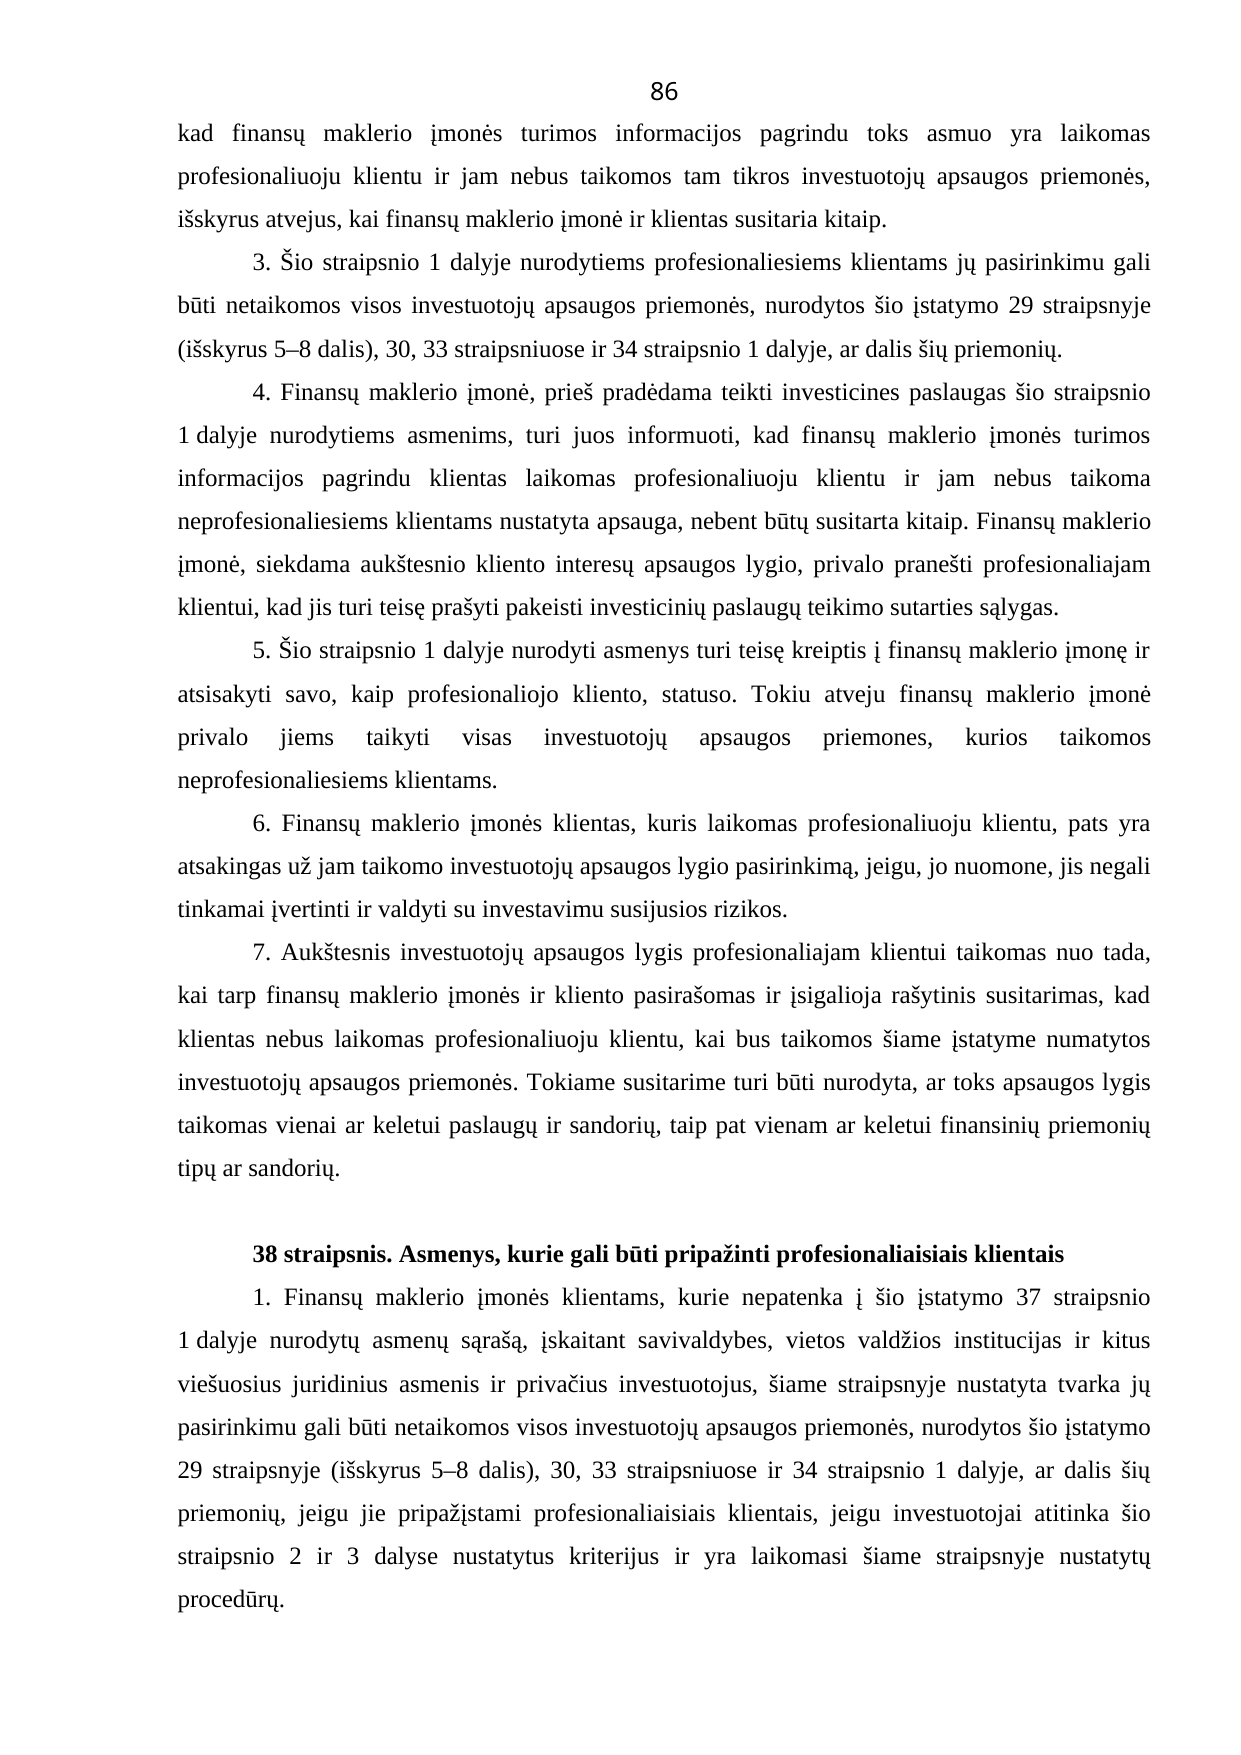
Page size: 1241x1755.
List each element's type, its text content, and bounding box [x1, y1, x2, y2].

text 38 straipsnis. Asmenys, kurie gali būti pripažinti profesionaliaisiais klientais [177, 1239, 1152, 1268]
text 6. Finansų maklerio įmonės klientas, kuris laikomas profesionaliuoju klientu, pats yra atsakingas už jam taikomo investuotojų apsaugos lygio pasirinkimą, jeigu, jo nuomone, jis negali tinkamai įvertinti ir valdyti su investavimu susijusios rizikos. [177, 808, 1152, 923]
text 5. Šio straipsnio 1 dalyje nurodyti asmenys turi teisę kreiptis į finansų maklerio įmonę ir atsisakyti savo, kaip profesionaliojo kliento, statuso. Tokiu atveju finansų maklerio įmonė privalo jiems taikyti visas investuotojų apsaugos priemones, kurios taikomos neprofesionaliesiems klientams. [177, 636, 1152, 794]
text 1. Finansų maklerio įmonės klientams, kurie nepatenka į šio įstatymo 37 straipsnio 1 dalyje nurodytų asmenų sąrašą, įskaitant savivaldybes, vietos valdžios institucijas ir kitus viešuosius juridinius asmenis ir privačius investuotojus, šiame straipsnyje nustatyta tvarka jų pasirinkimu gali būti netaikomos visos investuotojų apsaugos priemonės, nurodytos šio įstatymo 29 straipsnyje (išskyrus 5–8 dalis), 30, 33 straipsniuose ir 34 straipsnio 1 dalyje, ar dalis šių priemonių, jeigu jie pripažįstami profesionaliaisiais klientais, jeigu investuotojai atitinka šio straipsnio 2 ir 3 dalyse nustatytus kriterijus ir yra laikomasi šiame straipsnyje nustatytų procedūrų. [177, 1282, 1152, 1613]
text kad finansų maklerio įmonės turimos informacijos pagrindu toks asmuo yra laikomas profesionaliuoju klientu ir jam nebus taikomos tam tikros investuotojų apsaugos priemonės, išskyrus atvejus, kai finansų maklerio įmonė ir klientas susitaria kitaip. [177, 118, 1152, 233]
text 3. Šio straipsnio 1 dalyje nurodytiems profesionaliesiems klientams jų pasirinkimu gali būti netaikomos visos investuotojų apsaugos priemonės, nurodytos šio įstatymo 29 straipsnyje (išskyrus 5–8 dalis), 30, 33 straipsniuose ir 34 straipsnio 1 dalyje, ar dalis šių priemonių. [177, 247, 1152, 362]
text 4. Finansų maklerio įmonė, prieš pradėdama teikti investicines paslaugas šio straipsnio 1 dalyje nurodytiems asmenims, turi juos informuoti, kad finansų maklerio įmonės turimos informacijos pagrindu klientas laikomas profesionaliuoju klientu ir jam nebus taikoma neprofesionaliesiems klientams nustatyta apsauga, nebent būtų susitarta kitaip. Finansų maklerio įmonė, siekdama aukštesnio kliento interesų apsaugos lygio, privalo pranešti profesionaliajam klientui, kad jis turi teisę prašyti pakeisti investicinių paslaugų teikimo sutarties sąlygas. [177, 377, 1152, 621]
text 7. Aukštesnis investuotojų apsaugos lygis profesionaliajam klientui taikomas nuo tada, kai tarp finansų maklerio įmonės ir kliento pasirašomas ir įsigalioja rašytinis susitarimas, kad klientas nebus laikomas profesionaliuoju klientu, kai bus taikomos šiame įstatyme numatytos investuotojų apsaugos priemonės. Tokiame susitarime turi būti nurodyta, ar toks apsaugos lygis taikomas vienai ar keletui paslaugų ir sandorių, taip pat vienam ar keletui finansinių priemonių tipų ar sandorių. [177, 937, 1152, 1182]
